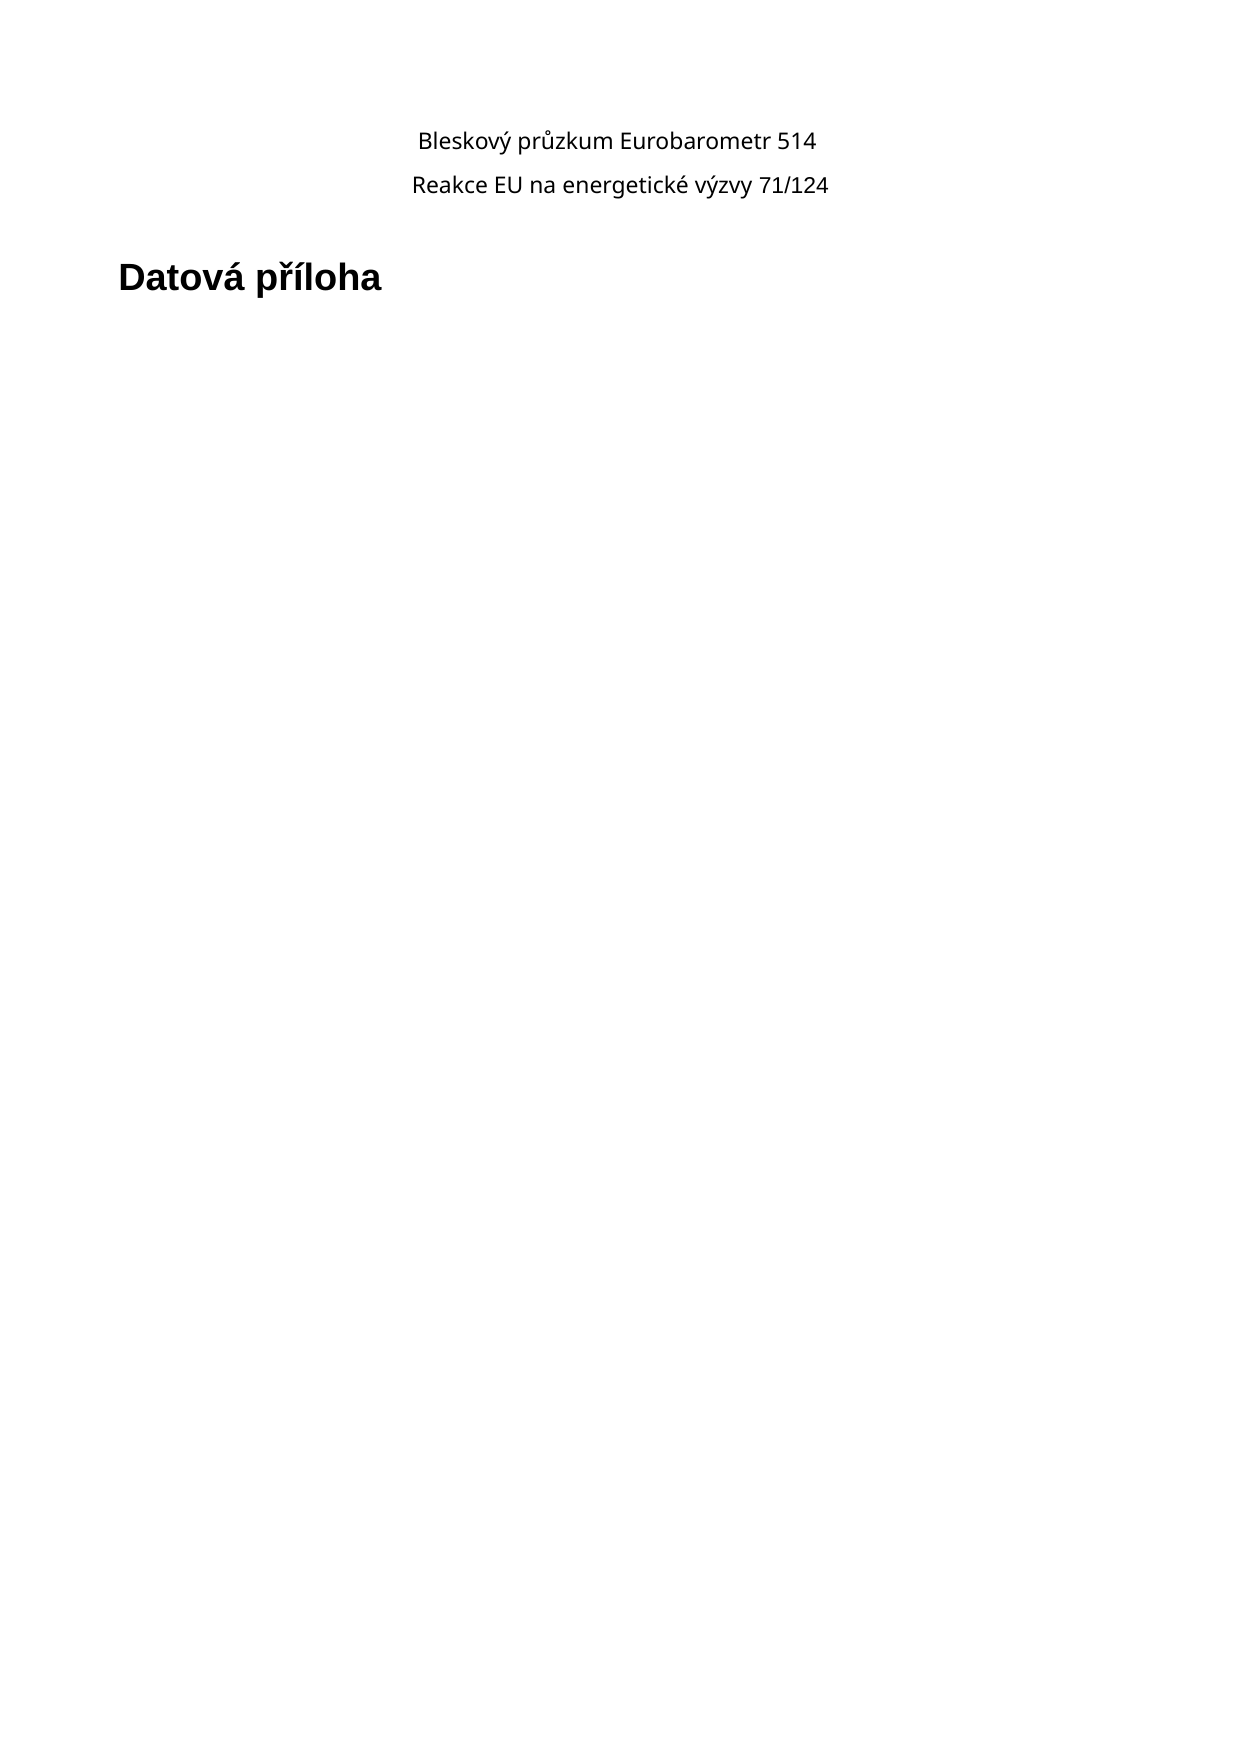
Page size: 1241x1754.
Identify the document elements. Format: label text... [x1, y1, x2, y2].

subtitle Datová příloha [118, 254, 1122, 298]
